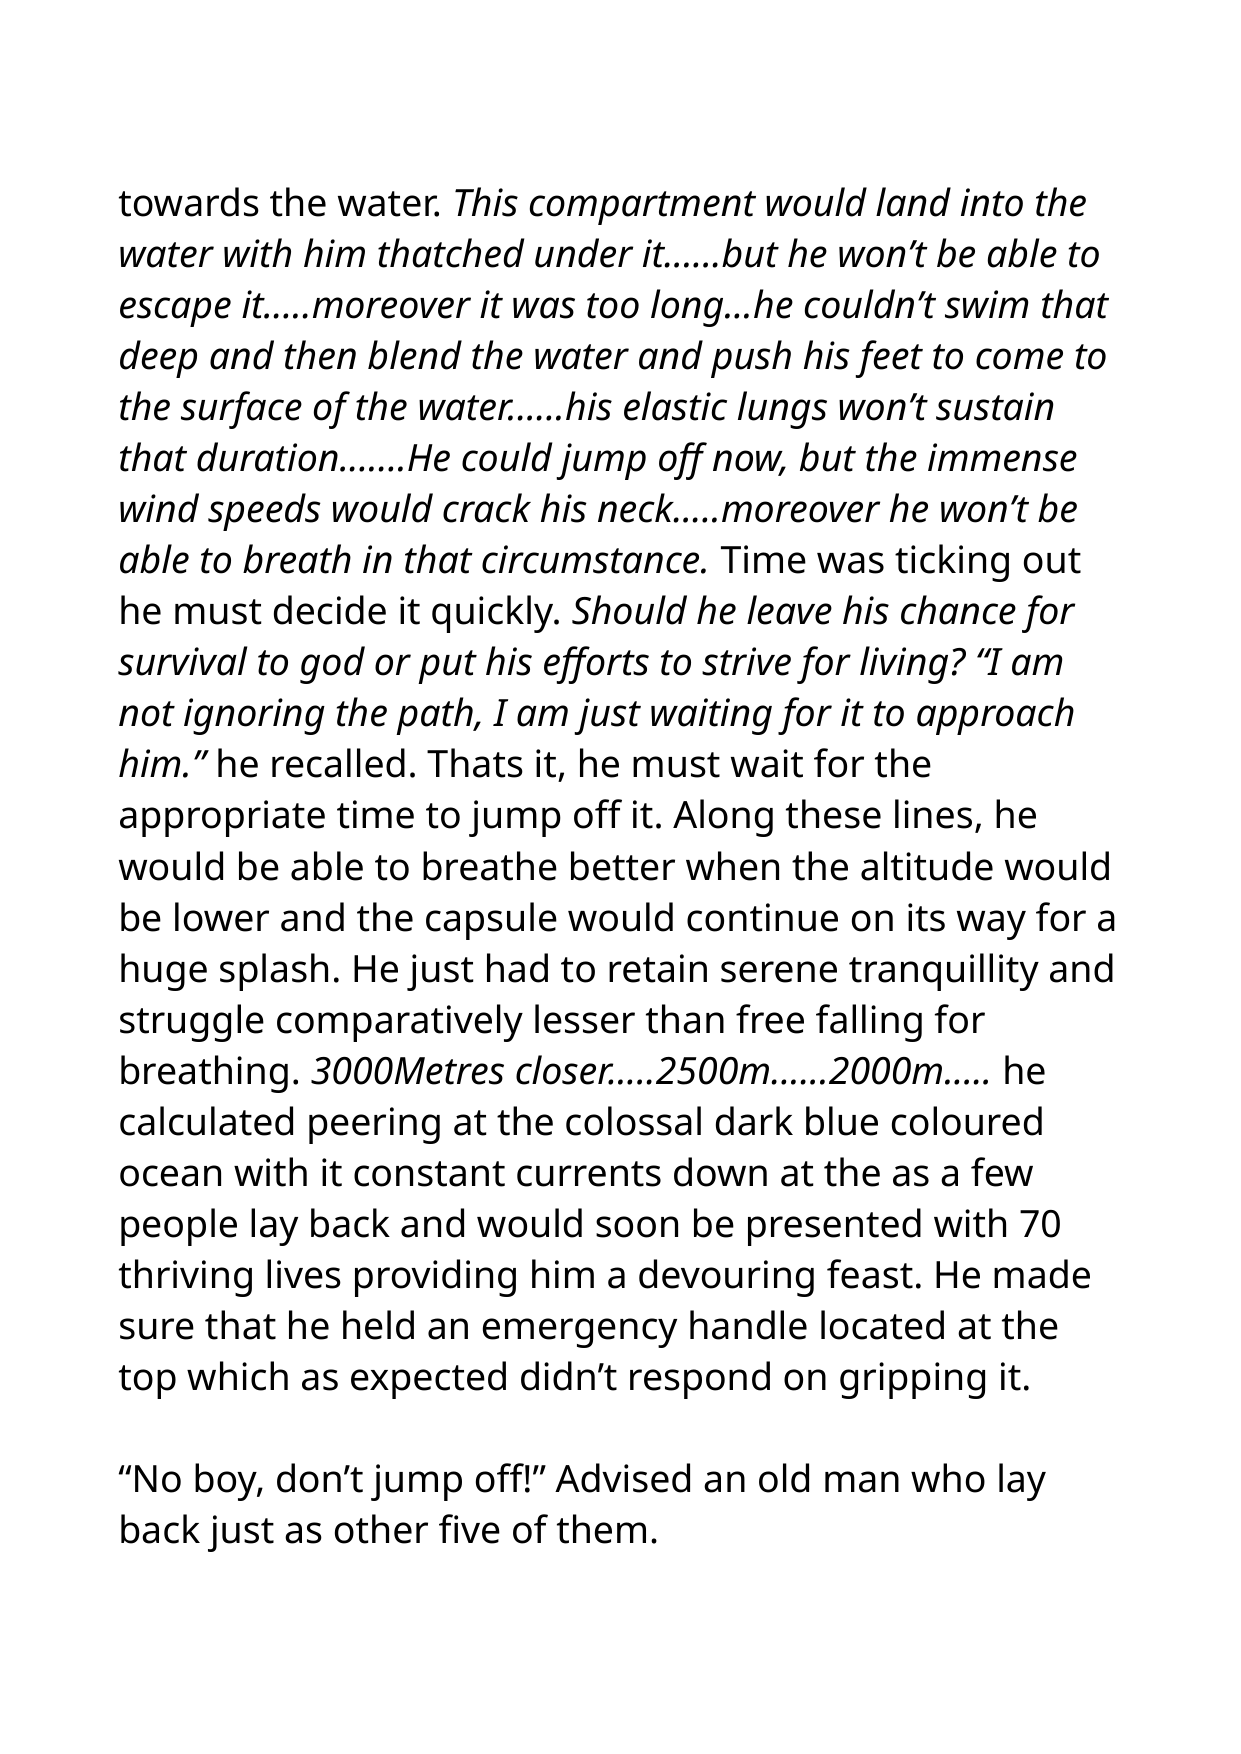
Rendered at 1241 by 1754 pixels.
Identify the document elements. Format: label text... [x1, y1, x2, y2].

text towards the water. This compartment would land into the water with him thatched under it......but he won’t be able to escape it.....moreover it was too long...he couldn’t swim that deep and then blend the water and push his feet to come to the surface of the water......his elastic lungs won’t sustain that duration.......He could jump off now, but the immense wind speeds would crack his neck.....moreover he won’t be able to breath in that circumstance. Time was ticking out he must decide it quickly. Should he leave his chance for survival to god or put his efforts to strive for living? “I am not ignoring the path, I am just waiting for it to approach him.” he recalled. Thats it, he must wait for the appropriate time to jump off it. Along these lines, he would be able to breathe better when the altitude would be lower and the capsule would continue on its way for a huge splash. He just had to retain serene tranquillity and struggle comparatively lesser than free falling for breathing. 3000Metres closer.....2500m......2000m..... he calculated peering at the colossal dark blue coloured ocean with it constant currents down at the as a few people lay back and would soon be presented with 70 thriving lives providing him a devouring feast. He made sure that he held an emergency handle located at the top which as expected didn’t respond on gripping it. [118, 176, 1122, 1401]
text “No boy, don’t jump off!” Advised an old man who lay back just as other five of them. [118, 1452, 1122, 1554]
